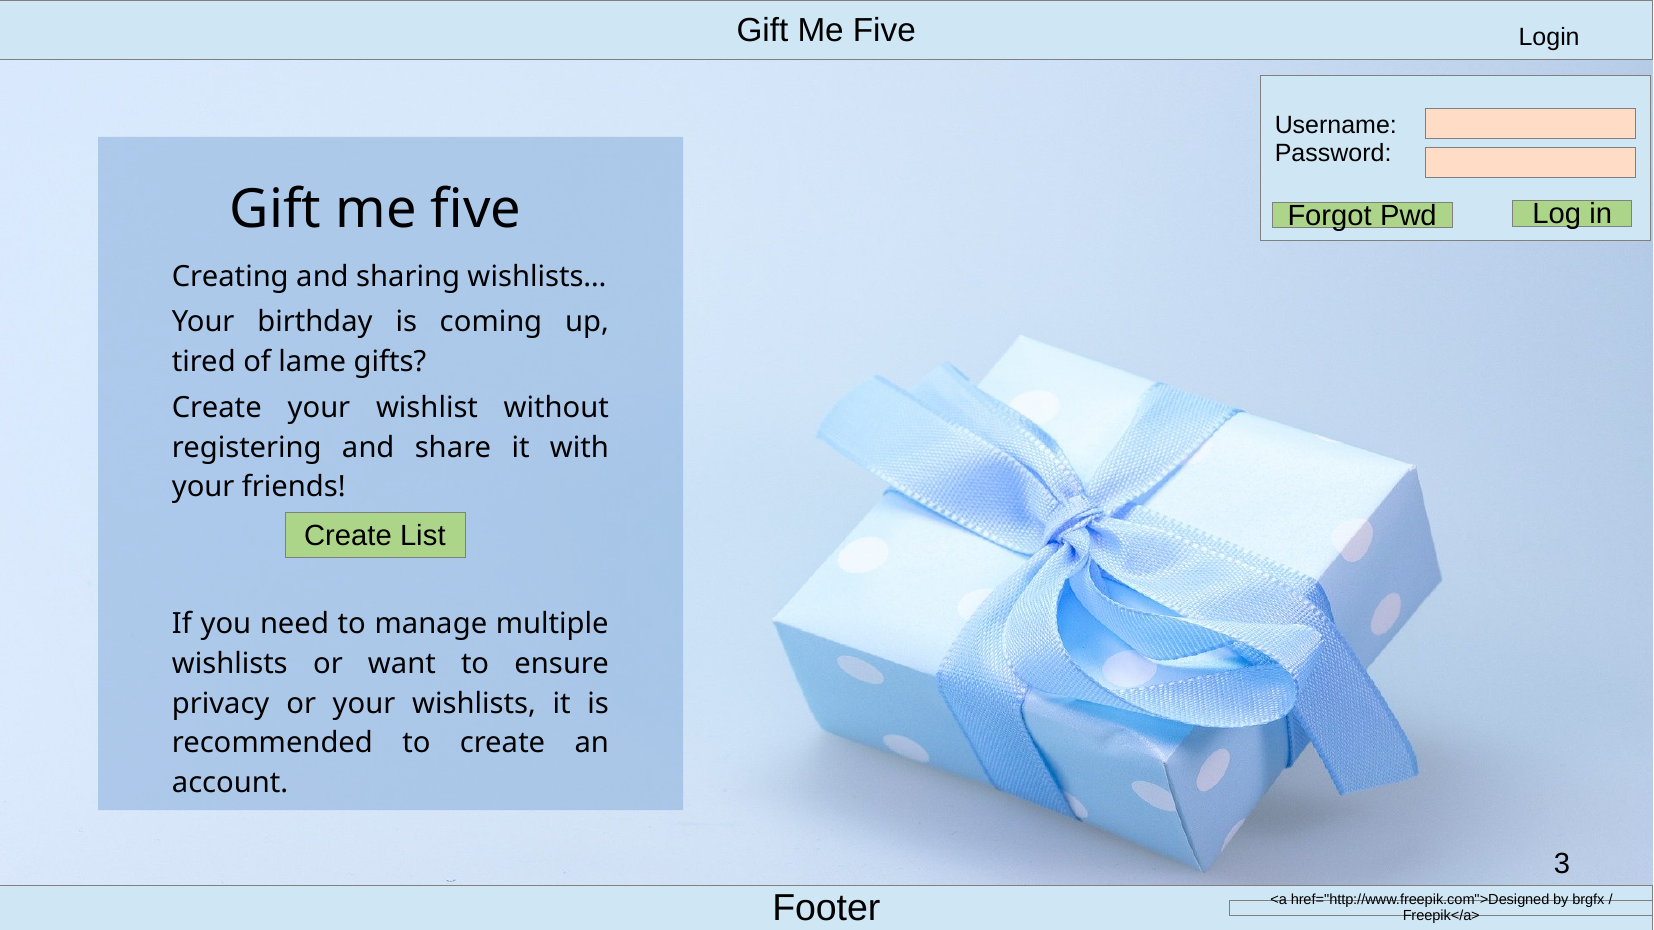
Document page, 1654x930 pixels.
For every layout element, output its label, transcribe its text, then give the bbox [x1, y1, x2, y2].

text_box Gift Me Five [0, 0, 1653, 60]
text_box Footer [0, 885, 1653, 930]
text_box Creating and sharing wishlists… Your birthday is coming up, tired of lame gifts? Create your wishlist without registering and share it with your friends! If you need to manage multiple wishlists or want to ensure privacy or your wishlists, it is recommended to create an account. [98, 136, 684, 811]
text_box Username: Password: [1260, 75, 1651, 241]
text_box Gift me five [173, 145, 579, 266]
text_box Login [1503, 15, 1606, 63]
text_box Create List [285, 512, 466, 558]
text_box Log in [1512, 200, 1632, 227]
text_box Forgot Pwd [1272, 202, 1453, 228]
text_box <a href="http://www.freepik.com">Designed by brgfx / Freepik</a> [1229, 900, 1653, 916]
picture [0, 0, 1654, 930]
text_box [1425, 147, 1636, 178]
text_box [1425, 108, 1636, 139]
